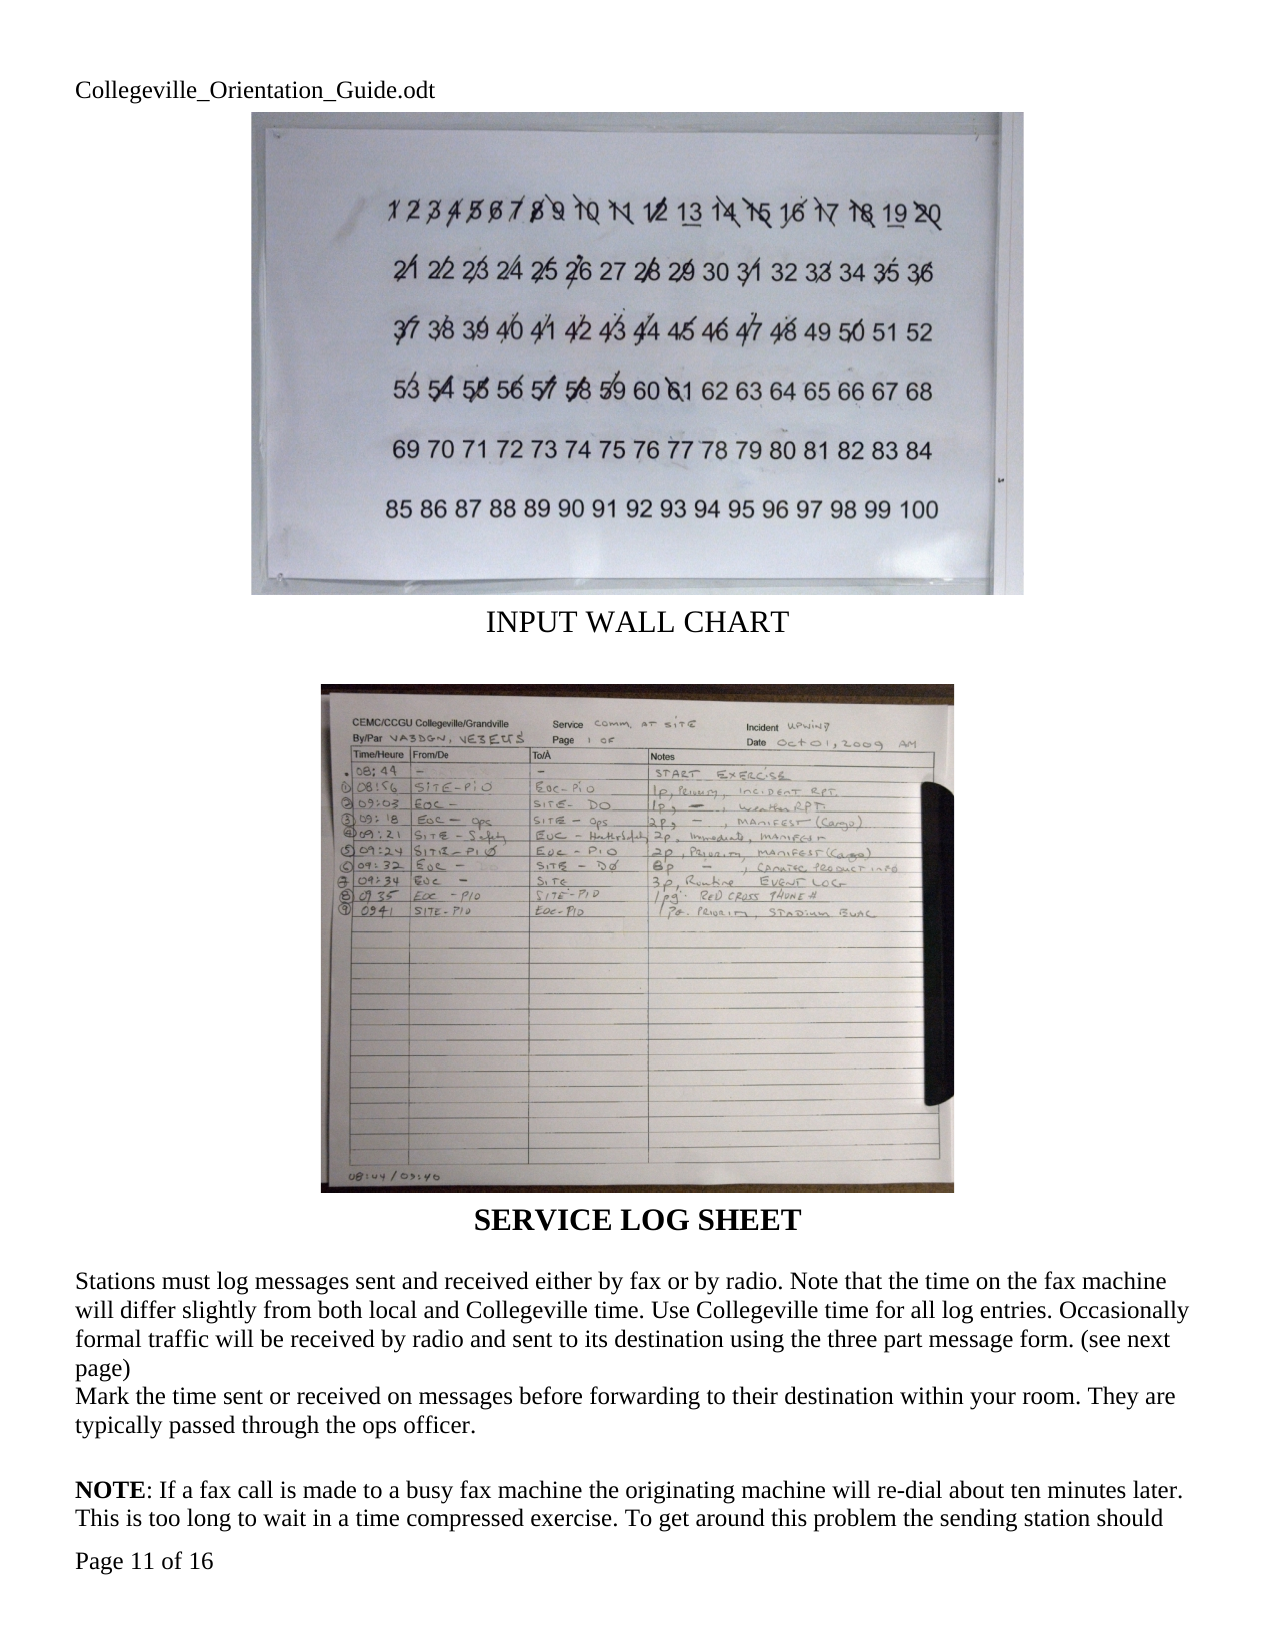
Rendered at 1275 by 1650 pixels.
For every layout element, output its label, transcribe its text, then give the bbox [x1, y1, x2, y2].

picture [320, 684, 955, 1193]
text SERVICE LOG SHEET [75, 1202, 1200, 1238]
text Stations must log messages sent and received either by fax or by radio. Note that the time on the fax machine will differ slightly from both local and Collegeville time. Use Collegeville time for all log entries. Occasionally formal traffic will be received by radio and sent to its destination using the three part message form. (see next page) Mark the time sent or received on messages before forwarding to their destination within your room. They are typically passed through the ops officer. [75, 1266, 1200, 1439]
picture [251, 112, 1024, 595]
text INPUT WALL CHART [75, 604, 1200, 640]
text NOTE: If a fax call is made to a busy fax machine the originating machine will re-dial about ten minutes later. This is too long to wait in a time compressed exercise. To get around this problem the sending station should [75, 1475, 1200, 1532]
